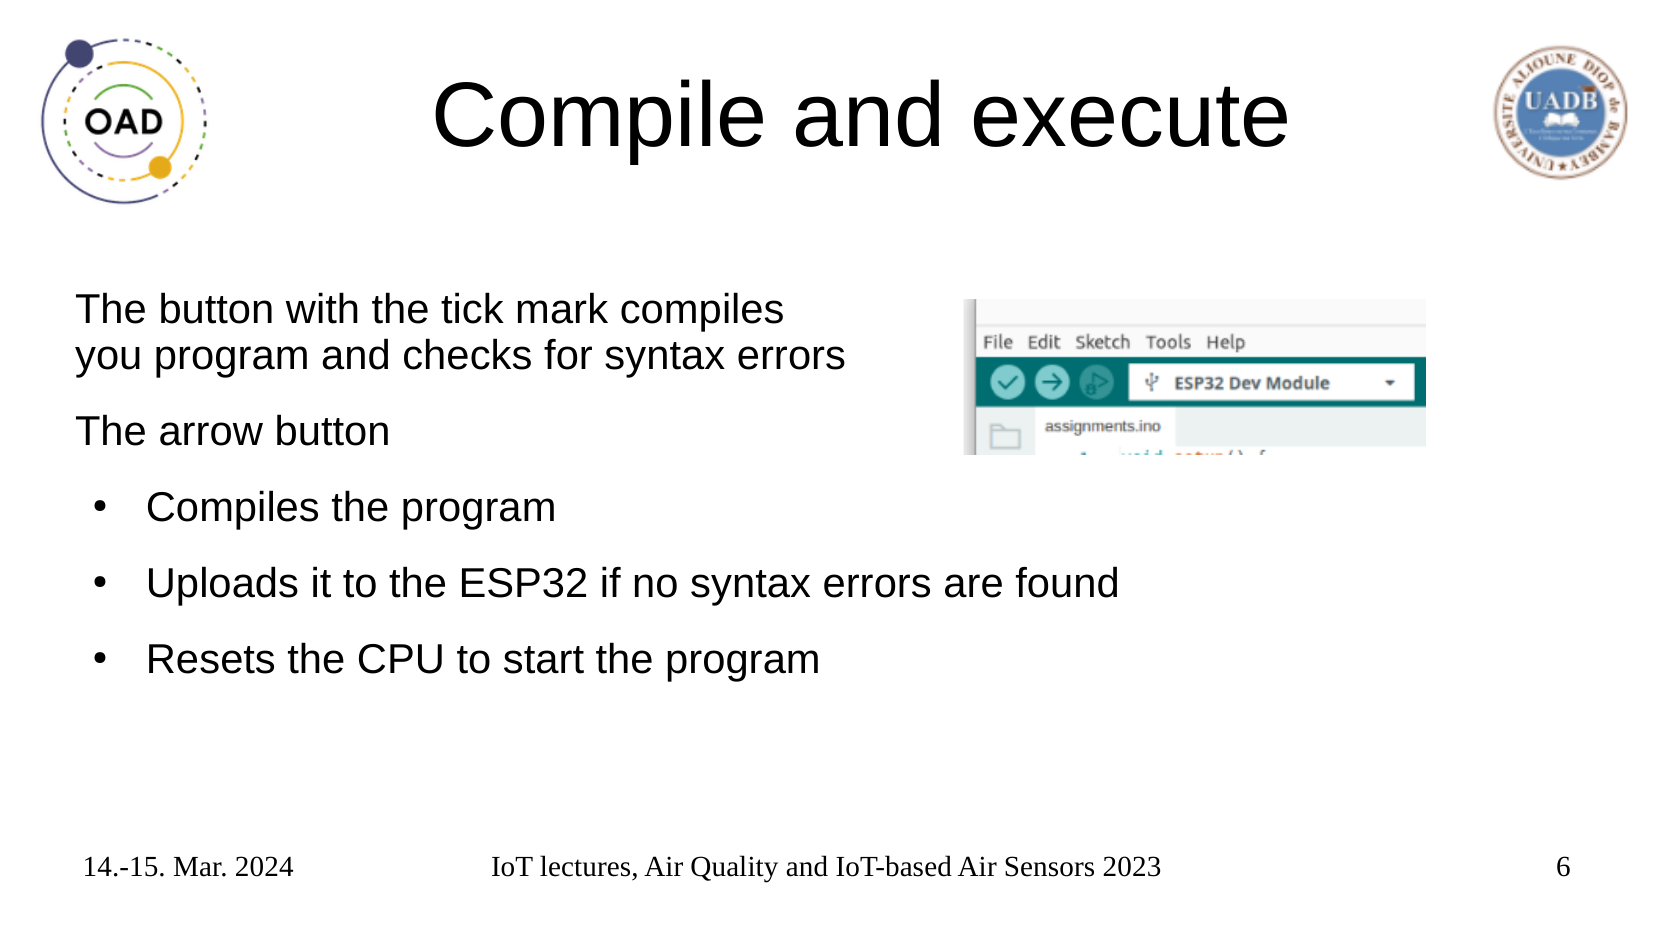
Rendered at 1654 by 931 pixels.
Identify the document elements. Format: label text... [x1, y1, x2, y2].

title Compile and execute [278, 37, 1446, 193]
picture [956, 299, 1426, 455]
picture [1482, 37, 1641, 188]
list The button with the tick mark compiles you program and checks for syntax errors The arrow button Compiles the program Uploads it to the ESP32 if no syntax errors are found Resets the CPU to start the program [75, 285, 1564, 826]
picture [0, 24, 242, 225]
